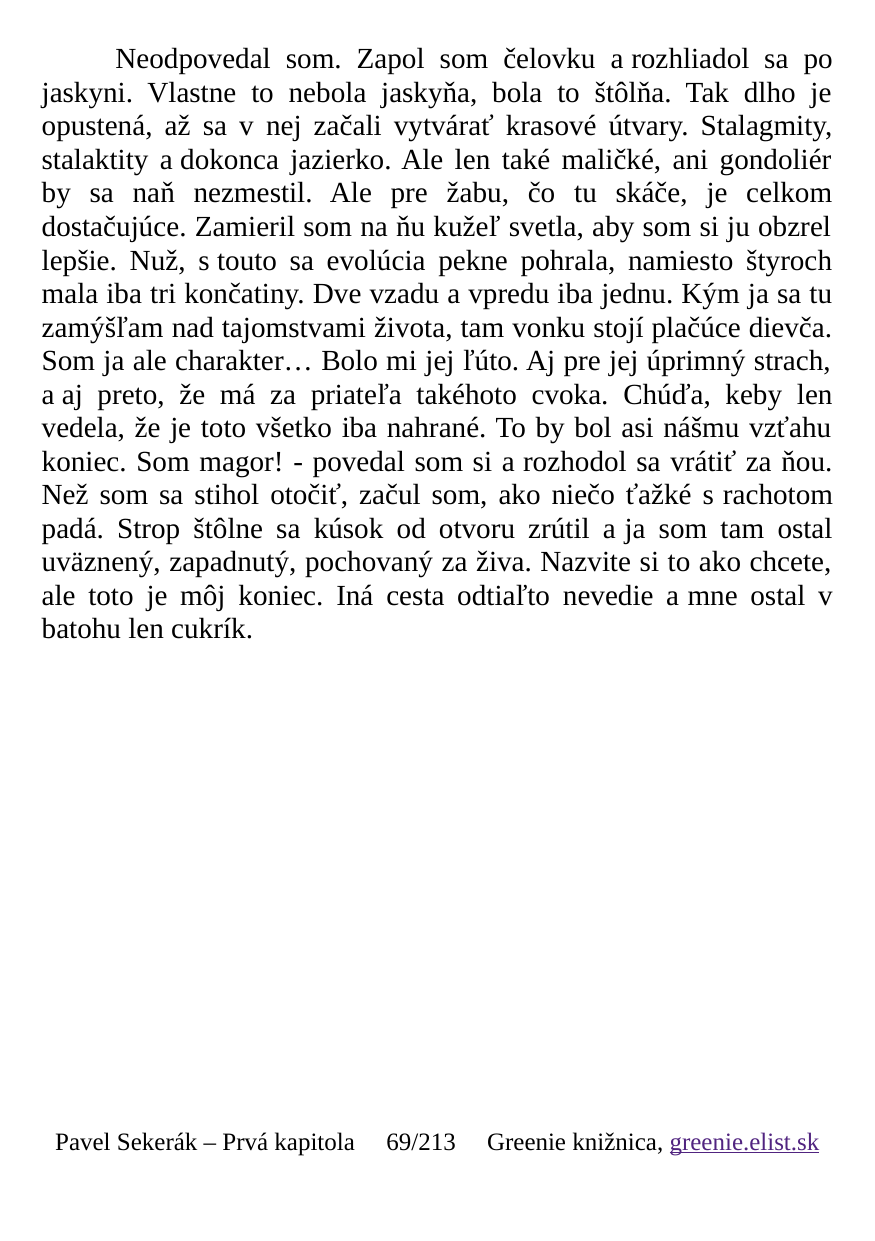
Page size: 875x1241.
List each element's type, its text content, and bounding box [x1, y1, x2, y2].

text Neodpovedal som. Zapol som čelovku a rozhliadol sa po jaskyni. Vlastne to nebola jaskyňa, bola to štôlňa. Tak dlho je opustená, až sa v nej začali vytvárať krasové útvary. Stalagmity, stalaktity a dokonca jazierko. Ale len také maličké, ani gondoliér by sa naň nezmestil. Ale pre žabu, čo tu skáče, je celkom dostačujúce. Zamieril som na ňu kužeľ svetla, aby som si ju obzrel lepšie. Nuž, s touto sa evolúcia pekne pohrala, namiesto štyroch mala iba tri končatiny. Dve vzadu a vpredu iba jednu. Kým ja sa tu zamýšľam nad tajomstvami života, tam vonku stojí plačúce dievča. Som ja ale charakter… Bolo mi jej ľúto. Aj pre jej úprimný strach, a aj preto, že má za priateľa takéhoto cvoka. Chúďa, keby len vedela, že je toto všetko iba nahrané. To by bol asi nášmu vzťahu koniec. Som magor! - povedal som si a rozhodol sa vrátiť za ňou. Než som sa stihol otočiť, začul som, ako niečo ťažké s rachotom padá. Strop štôlne sa kúsok od otvoru zrútil a ja som tam ostal uväznený, zapadnutý, pochovaný za živa. Nazvite si to ako chcete, ale toto je môj koniec. Iná cesta odtiaľto nevedie a mne ostal v batohu len cukrík. [41, 41, 833, 645]
